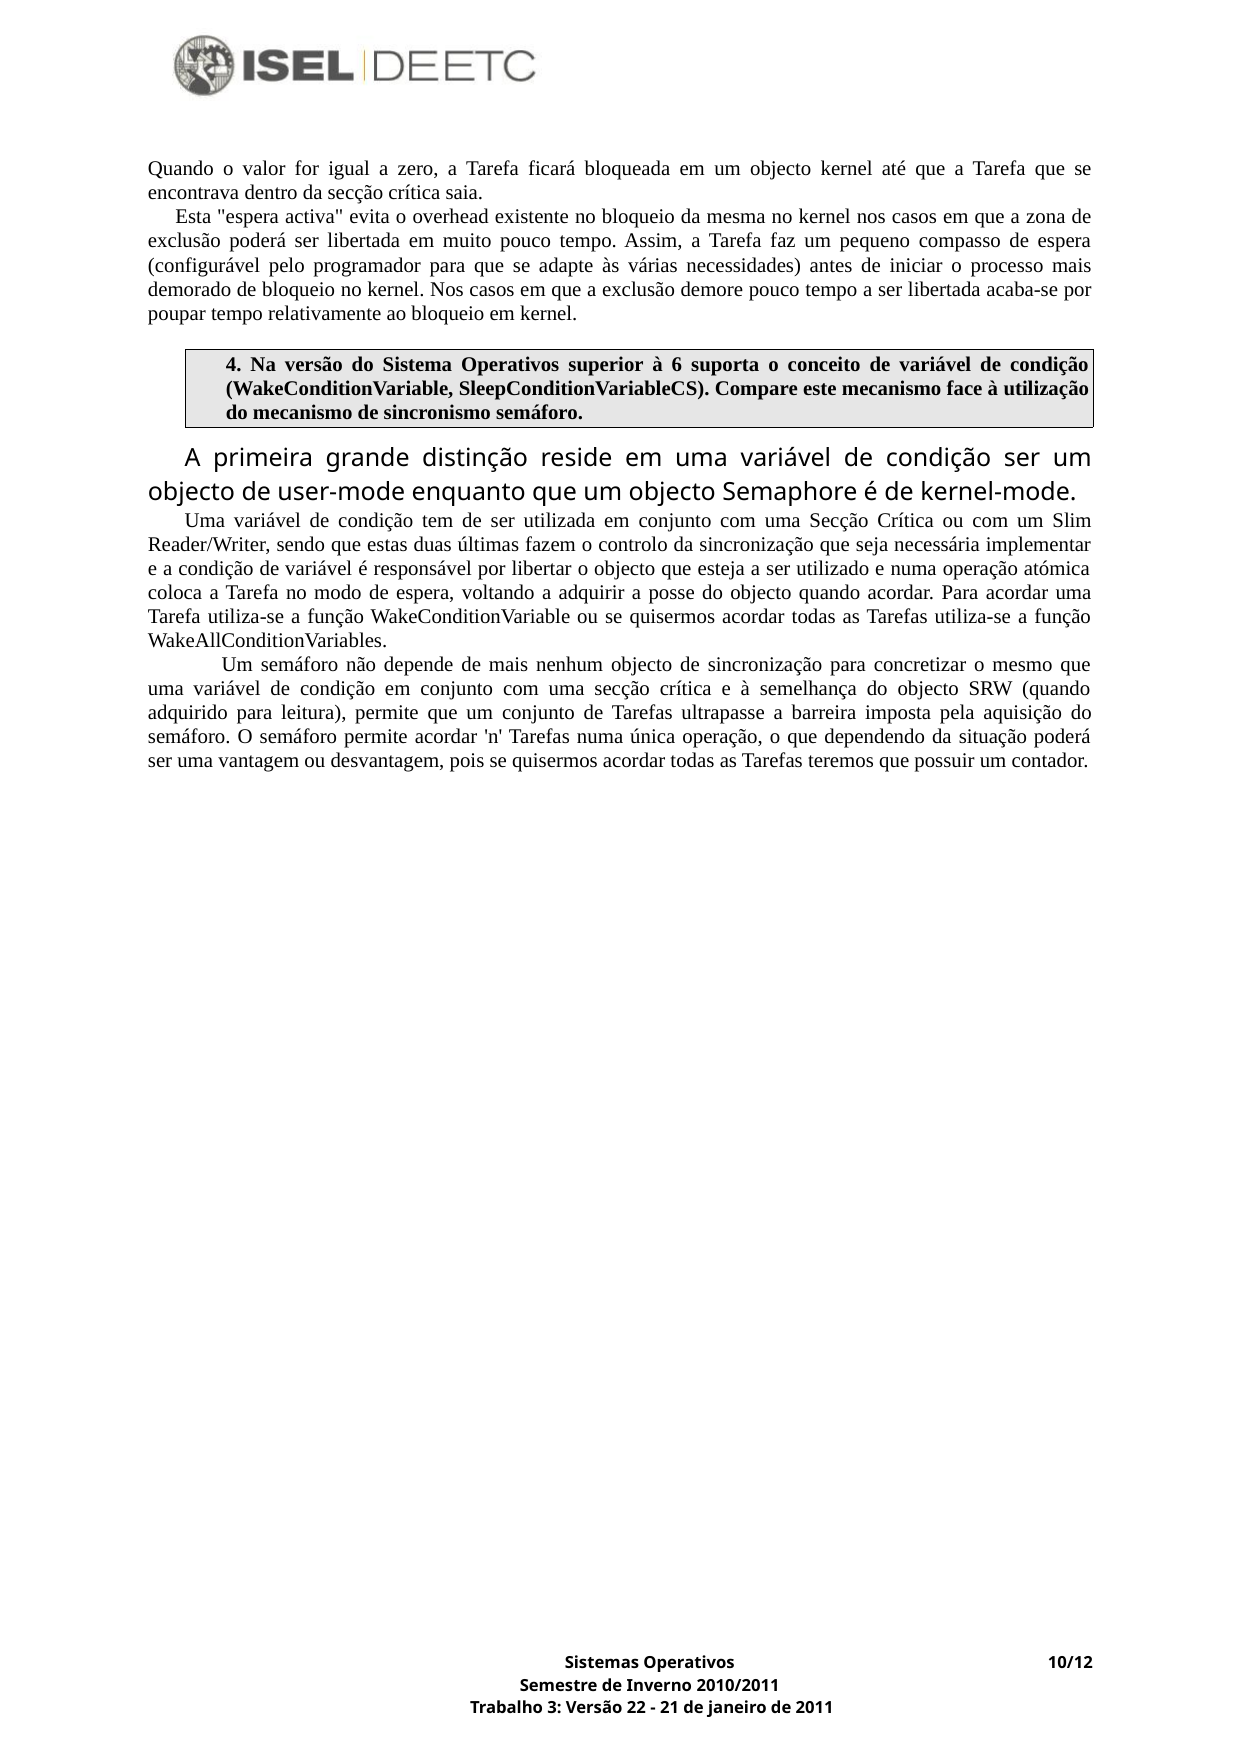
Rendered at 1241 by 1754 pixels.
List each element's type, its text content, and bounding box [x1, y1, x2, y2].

list 4. Na versão do Sistema Operativos superior à 6 suporta o conceito de variável de condição (WakeConditionVariable, SleepConditionVariableCS). Compare este mecanismo face à utilização do mecanismo de sincronismo semáforo. [186, 350, 1093, 427]
text A primeira grande distinção reside em uma variável de condição ser um objecto de user-mode enquanto que um objecto Semaphore é de kernel-mode. [148, 439, 1093, 508]
text Um semáforo não depende de mais nenhum objecto de sincronização para concretizar o mesmo que uma variável de condição em conjunto com uma secção crítica e à semelhança do objecto SRW (quando adquirido para leitura), permite que um conjunto de Tarefas ultrapasse a barreira imposta pela aquisição do semáforo. O semáforo permite acordar 'n' Tarefas numa única operação, o que dependendo da situação poderá ser uma vantagem ou desvantagem, pois se quisermos acordar todas as Tarefas teremos que possuir um contador. [148, 652, 1093, 772]
text Quando o valor for igual a zero, a Tarefa ficará bloqueada em um objecto kernel até que a Tarefa que se encontrava dentro da secção crítica saia. [148, 156, 1093, 204]
picture [164, 20, 566, 121]
text Uma variável de condição tem de ser utilizada em conjunto com uma Secção Crítica ou com um Slim Reader/Writer, sendo que estas duas últimas fazem o controlo da sincronização que seja necessária implementar e a condição de variável é responsável por libertar o objecto que esteja a ser utilizado e numa operação atómica coloca a Tarefa no modo de espera, voltando a adquirir a posse do objecto quando acordar. Para acordar uma Tarefa utiliza-se a função WakeConditionVariable ou se quisermos acordar todas as Tarefas utiliza-se a função WakeAllConditionVariables. [148, 508, 1093, 652]
text Esta "espera activa" evita o overhead existente no bloqueio da mesma no kernel nos casos em que a zona de exclusão poderá ser libertada em muito pouco tempo. Assim, a Tarefa faz um pequeno compasso de espera (configurável pelo programador para que se adapte às várias necessidades) antes de iniciar o processo mais demorado de bloqueio no kernel. Nos casos em que a exclusão demore pouco tempo a ser libertada acaba-se por poupar tempo relativamente ao bloqueio em kernel. [148, 204, 1093, 325]
